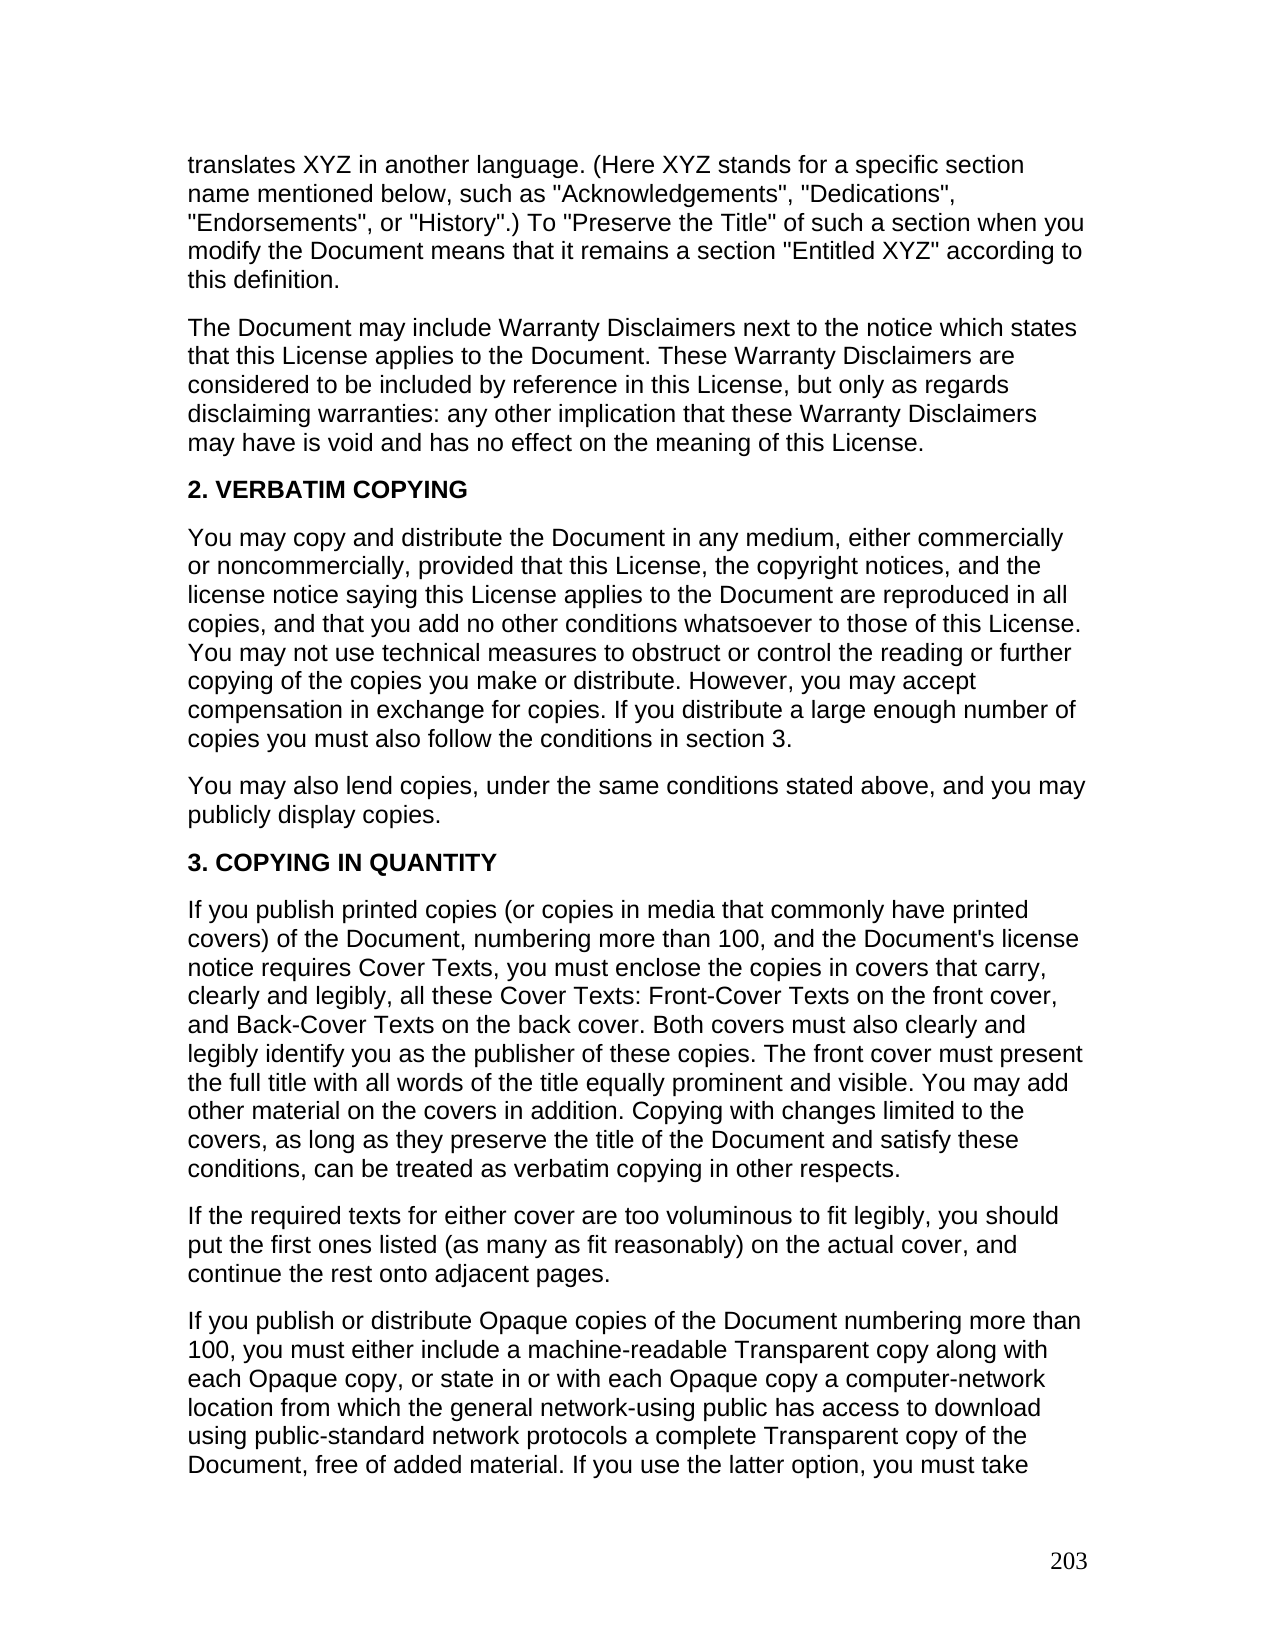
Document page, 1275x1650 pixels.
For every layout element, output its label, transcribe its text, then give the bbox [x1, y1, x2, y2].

text 3. COPYING IN QUANTITY [187, 847, 1087, 876]
text The Document may include Warranty Disclaimers next to the notice which states that this License applies to the Document. These Warranty Disclaimers are considered to be included by reference in this License, but only as regards disclaiming warranties: any other implication that these Warranty Disclaimers may have is void and has no effect on the meaning of this License. [187, 312, 1087, 456]
text If you publish or distribute Opaque copies of the Document numbering more than 100, you must either include a machine-readable Transparent copy along with each Opaque copy, or state in or with each Opaque copy a computer-network location from which the general network-using public has access to download using public-standard network protocols a complete Transparent copy of the Document, free of added material. If you use the latter option, you must take [187, 1306, 1087, 1479]
text You may copy and distribute the Document in any medium, either commercially or noncommercially, provided that this License, the copyright notices, and the license notice saying this License applies to the Document are reproduced in all copies, and that you add no other conditions whatsoever to those of this License. You may not use technical measures to obstruct or control the reading or further copying of the copies you make or distribute. However, you may accept compensation in exchange for copies. If you distribute a large enough number of copies you must also follow the conditions in section 3. [187, 522, 1087, 752]
text If the required texts for either cover are too voluminous to fit legibly, you should put the first ones listed (as many as fit reasonably) on the actual cover, and continue the rest onto adjacent pages. [187, 1201, 1087, 1287]
text You may also lend copies, under the same conditions stated above, and you may publicly display copies. [187, 771, 1087, 829]
text If you publish printed copies (or copies in media that commonly have printed covers) of the Document, numbering more than 100, and the Document's license notice requires Cover Texts, you must enclose the copies in covers that carry, clearly and legibly, all these Cover Texts: Front-Cover Texts on the front cover, and Back-Cover Texts on the back cover. Both covers must also clearly and legibly identify you as the publisher of these copies. The front cover must present the full title with all words of the title equally prominent and visible. You may add other material on the covers in addition. Copying with changes limited to the covers, as long as they preserve the title of the Document and satisfy these conditions, can be treated as verbatim copying in other respects. [187, 895, 1087, 1182]
text 2. VERBATIM COPYING [187, 475, 1087, 504]
text translates XYZ in another language. (Here XYZ stands for a specific section name mentioned below, such as "Acknowledgements", "Dedications", "Endorsements", or "History".) To "Preserve the Title" of such a section when you modify the Document means that it remains a section "Entitled XYZ" according to this definition. [187, 150, 1087, 294]
